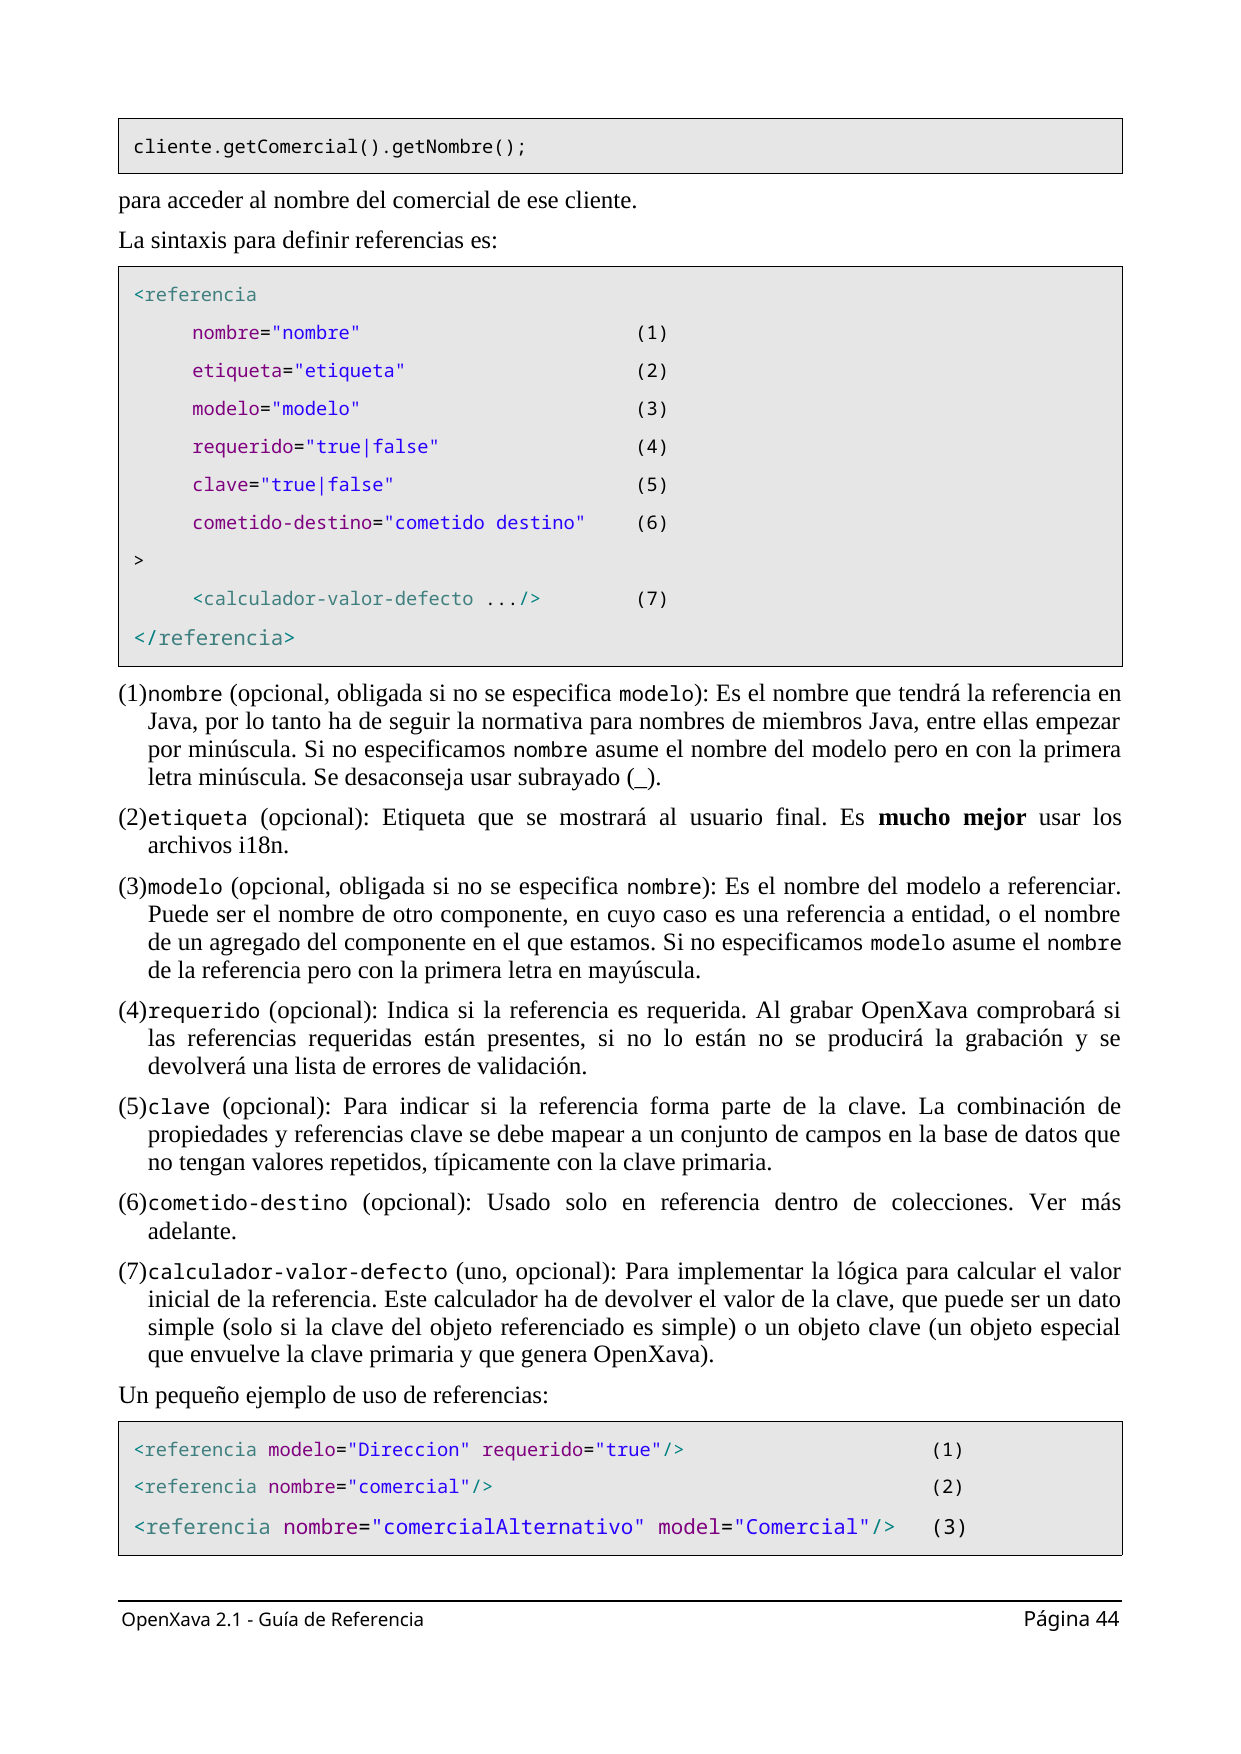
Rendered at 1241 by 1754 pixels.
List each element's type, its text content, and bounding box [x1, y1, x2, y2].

list requerido (opcional): Indica si la referencia es requerida. Al grabar OpenXava comprobará si las referencias requeridas están presentes, si no lo están no se producirá la grabación y se devolverá una lista de errores de validación. [118, 996, 1122, 1080]
text <calculador-valor-defecto .../> (7) [119, 571, 1122, 608]
text clave="true|false" (5) [119, 456, 1122, 494]
text <referencia [119, 267, 1122, 304]
text Un pequeño ejemplo de uso de referencias: [118, 1381, 1122, 1408]
text etiqueta="etiqueta" (2) [119, 342, 1122, 380]
text para acceder al nombre del comercial de ese cliente. [118, 186, 1122, 214]
text </referencia> [119, 608, 1122, 666]
list etiqueta (opcional): Etiqueta que se mostrará al usuario final. Es mucho mejor usar los archivos i18n. [118, 803, 1122, 859]
list modelo (opcional, obligada si no se especifica nombre): Es el nombre del modelo a referenciar. Puede ser el nombre de otro componente, en cuyo caso es una referencia a entidad, o el nombre de un agregado del componente en el que estamos. Si no especificamos modelo asume el nombre de la referencia pero con la primera letra en mayúscula. [118, 872, 1122, 984]
list cometido-destino (opcional): Usado solo en referencia dentro de colecciones. Ver más adelante. [118, 1188, 1122, 1244]
list clave (opcional): Para indicar si la referencia forma parte de la clave. La combinación de propiedades y referencias clave se debe mapear a un conjunto de campos en la base de datos que no tengan valores repetidos, típicamente con la clave primaria. [118, 1092, 1122, 1176]
text <referencia nombre="comercialAlternativo" model="Comercial"/> (3) [119, 1497, 1122, 1555]
text requerido="true|false" (4) [119, 418, 1122, 456]
text > [119, 532, 1122, 571]
text La sintaxis para definir referencias es: [118, 226, 1122, 254]
list calculador-valor-defecto (uno, opcional): Para implementar la lógica para calcular el valor inicial de la referencia. Este calculador ha de devolver el valor de la clave, que puede ser un dato simple (solo si la clave del objeto referenciado es simple) o un objeto clave (un objeto especial que envuelve la clave primaria y que genera OpenXava). [118, 1257, 1122, 1368]
text cliente.getComercial().getNombre(); [119, 119, 1122, 173]
text modelo="modelo" (3) [119, 380, 1122, 418]
text <referencia nombre="comercial"/> (2) [119, 1459, 1122, 1497]
text cometido-destino="cometido destino" (6) [119, 494, 1122, 532]
list nombre (opcional, obligada si no se especifica modelo): Es el nombre que tendrá la referencia en Java, por lo tanto ha de seguir la normativa para nombres de miembros Java, entre ellas empezar por minúscula. Si no especificamos nombre asume el nombre del modelo pero en con la primera letra minúscula. Se desaconseja usar subrayado (_). [118, 679, 1122, 791]
text nombre="nombre" (1) [119, 304, 1122, 342]
text <referencia modelo="Direccion" requerido="true"/> (1) [119, 1422, 1122, 1459]
